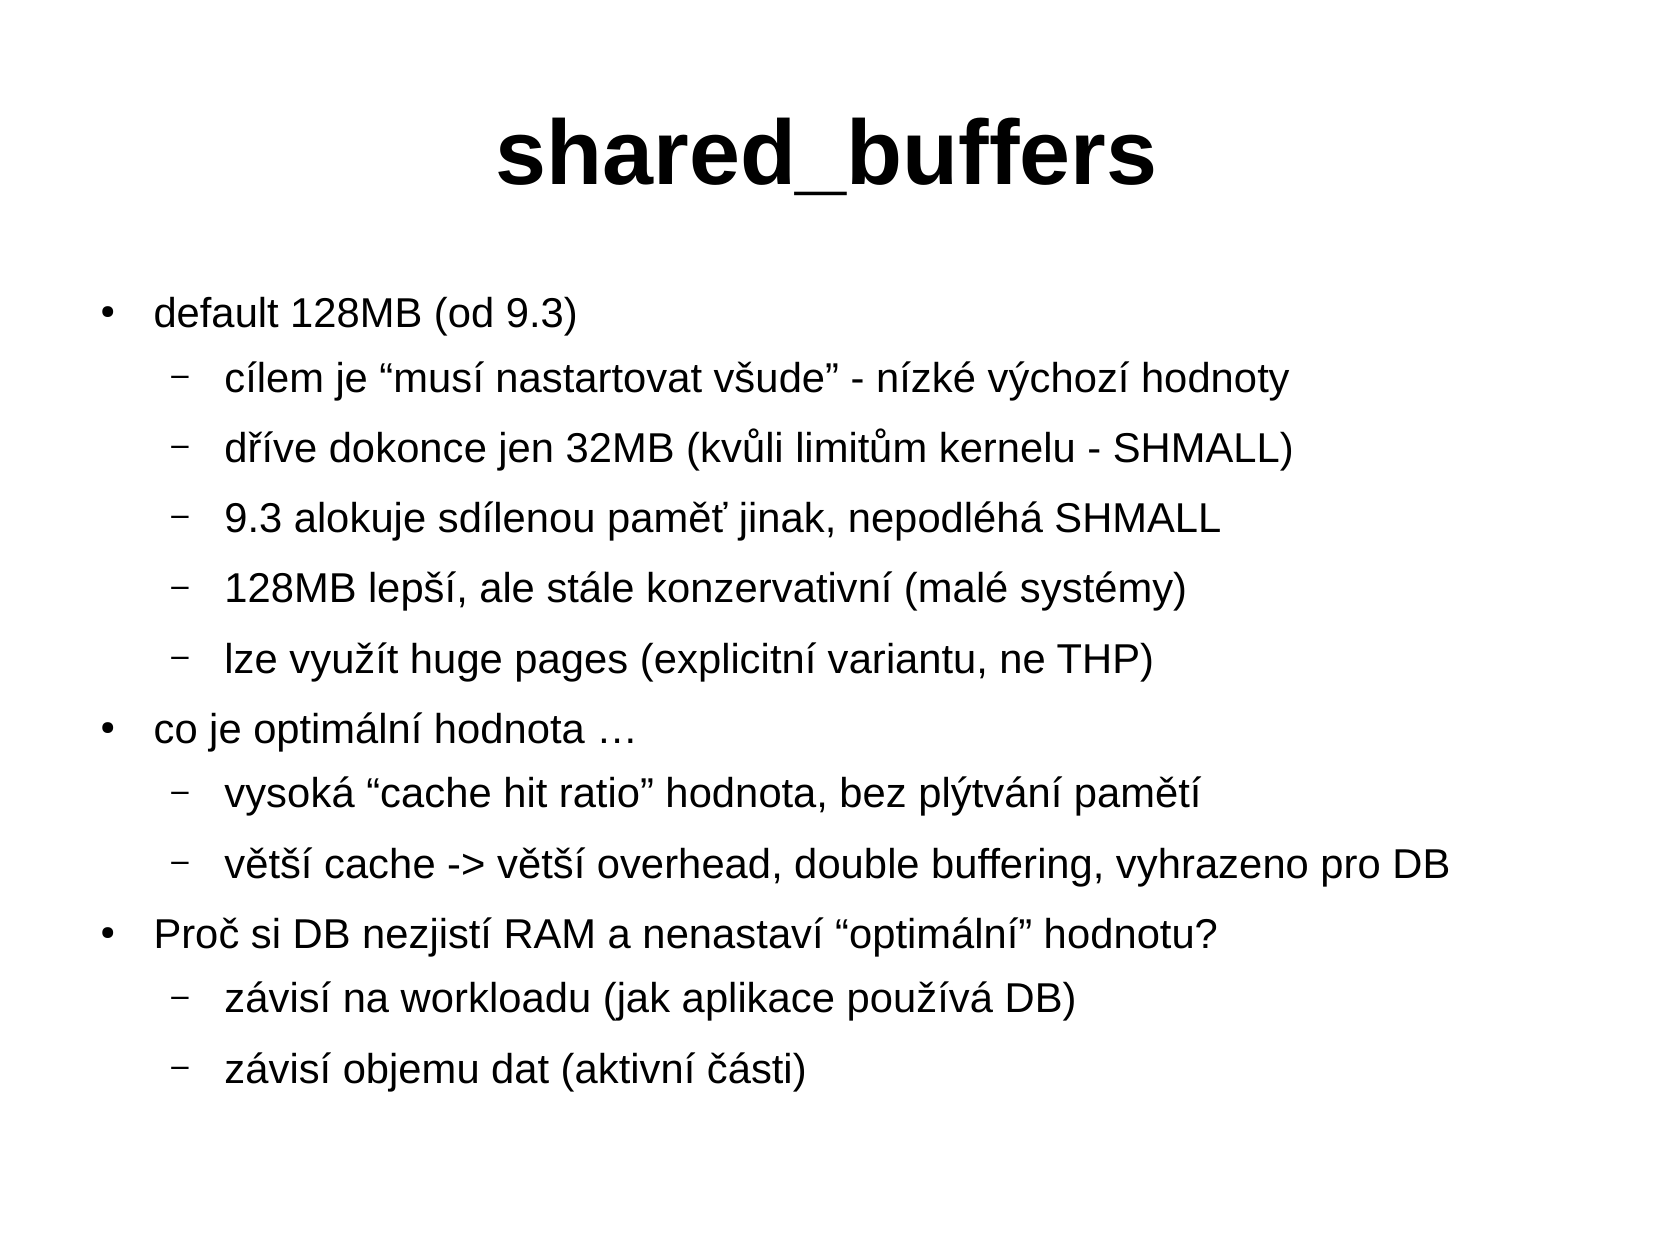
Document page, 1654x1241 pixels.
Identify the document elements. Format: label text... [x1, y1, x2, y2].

title shared_buffers [82, 49, 1571, 257]
list default 128MB (od 9.3) cílem je “musí nastartovat všude” - nízké výchozí hodnoty dříve dokonce jen 32MB (kvůli limitům kernelu - SHMALL) 9.3 alokuje sdílenou paměť jinak, nepodléhá SHMALL 128MB lepší, ale stále konzervativní (malé systémy) lze využít huge pages (explicitní variantu, ne THP) co je optimální hodnota … vysoká “cache hit ratio” hodnota, bez plýtvání pamětí větší cache -> větší overhead, double buffering, vyhrazeno pro DB Proč si DB nezjistí RAM a nenastaví “optimální” hodnotu? závisí na workloadu (jak aplikace používá DB) závisí objemu dat (aktivní části) [82, 290, 1538, 1111]
